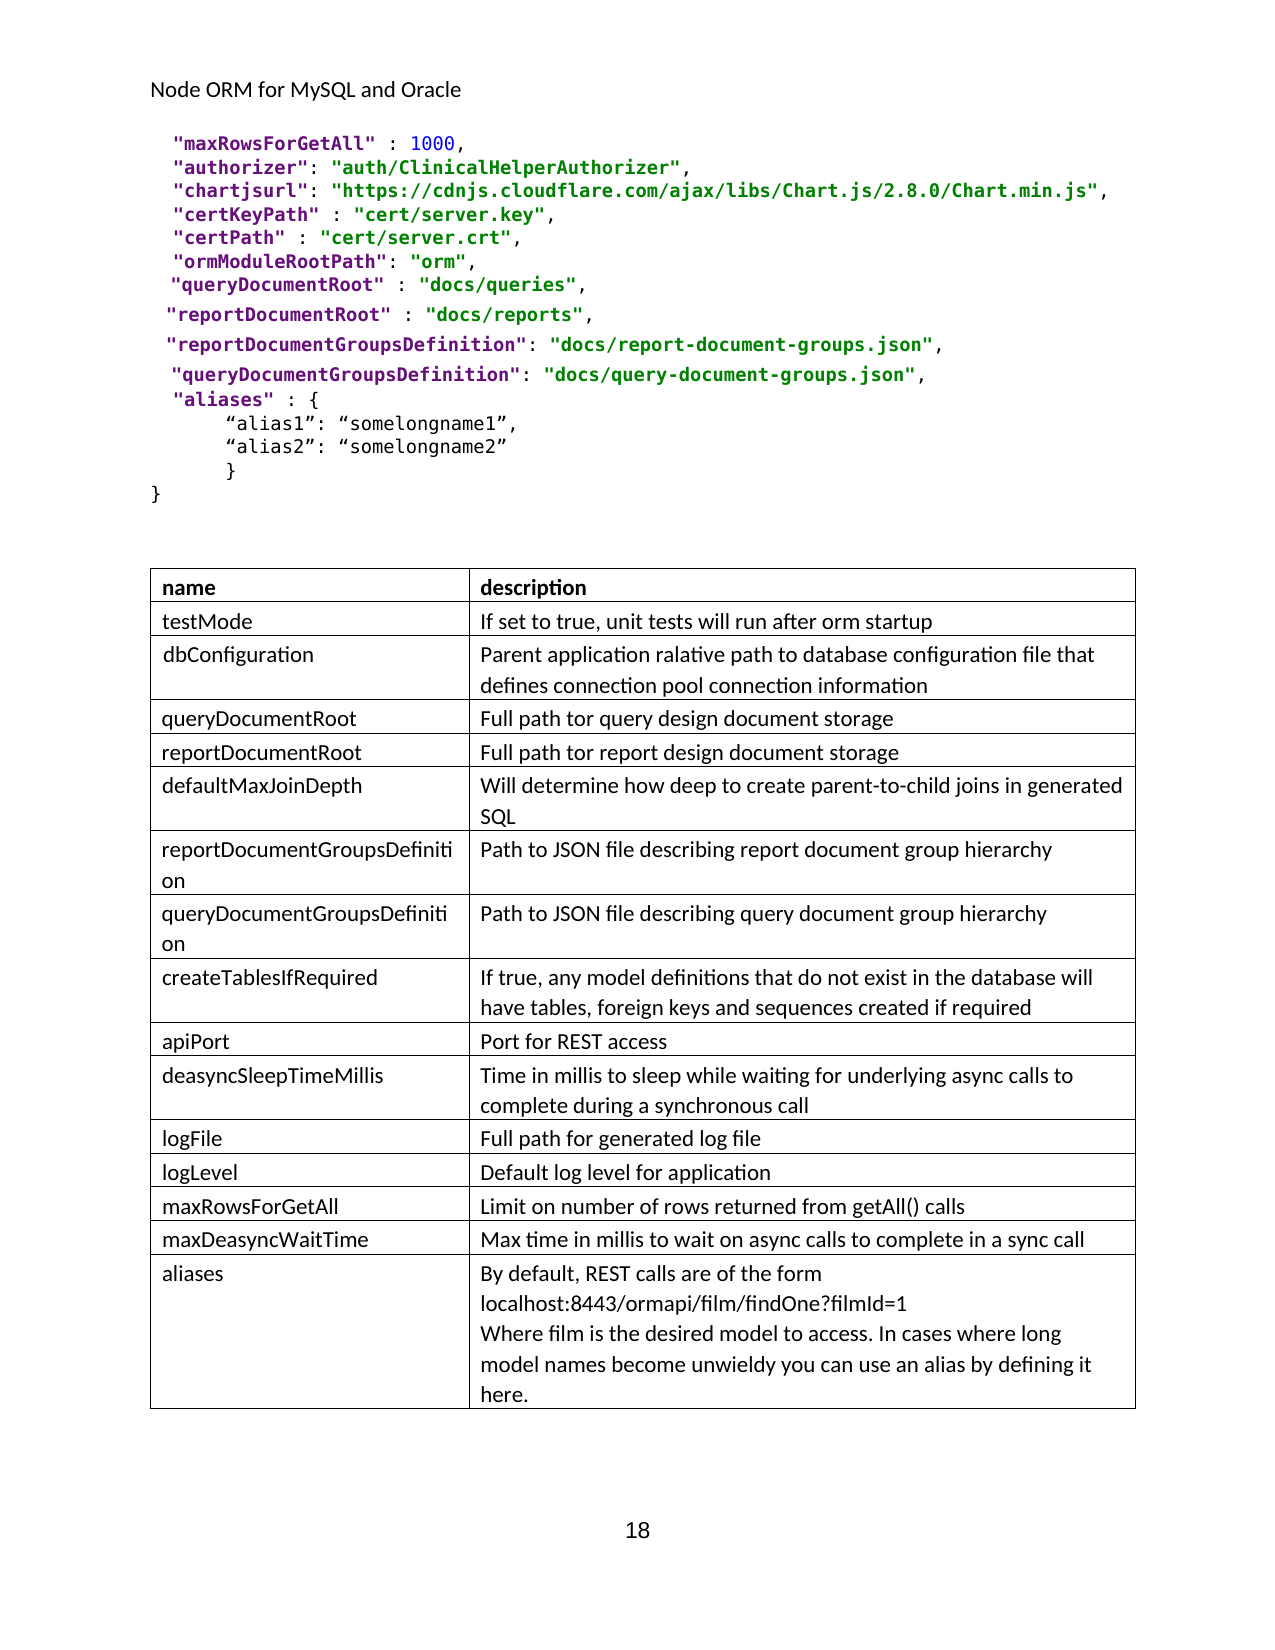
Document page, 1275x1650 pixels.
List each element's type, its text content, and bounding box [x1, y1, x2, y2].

table_cell defaultMaxJoinDepth [151, 767, 469, 830]
table_cell createTablesIfRequired [151, 959, 469, 1021]
table_cell Time in millis to sleep while waiting for underlying async calls to complete during a synchronous call [470, 1056, 1135, 1119]
table_cell maxDeasyncWaitTime [151, 1221, 469, 1253]
table_header description [470, 569, 1135, 601]
table_cell reportDocumentGroupsDefinition [151, 831, 469, 894]
table_cell Limit on number of rows returned from getAll() calls [470, 1187, 1135, 1220]
table_cell testMode [151, 602, 469, 635]
table_cell Parent application ralative path to database configuration file that defines connection pool connection information [470, 636, 1135, 699]
table_cell If set to true, unit tests will run after orm startup [470, 602, 1135, 635]
table_cell Full path tor query design document storage [470, 700, 1135, 732]
text “alias1”: “somelongname1”, [150, 413, 1143, 434]
table_cell Default log level for application [470, 1154, 1135, 1186]
table_cell Path to JSON file describing report document group hierarchy [470, 831, 1135, 894]
text } } [150, 460, 1143, 526]
table_cell deasyncSleepTimeMillis [151, 1056, 469, 1119]
table_cell By default, REST calls are of the form localhost:8443/ormapi/film/findOne?filmId=1 Where film is the desired model to access. In cases where long model names become unwieldy you can use an alias by defining it here. [470, 1255, 1135, 1408]
table_cell aliases [151, 1255, 469, 1408]
table_header name [151, 569, 469, 601]
table_cell reportDocumentRoot [151, 734, 469, 766]
table_cell If true, any model definitions that do not exist in the database will have tables, foreign keys and sequences created if required [470, 959, 1135, 1021]
table_cell Port for REST access [470, 1023, 1135, 1055]
table_cell logFile [151, 1120, 469, 1153]
table_cell Full path tor report design document storage [470, 734, 1135, 766]
text "maxRowsForGetAll" : 1000, "authorizer": "auth/ClinicalHelperAuthorizer", "chartjsurl": "https://cdnjs.cloudflare.com/ajax/libs/Chart.js/2.8.0/Chart.min.js", "certKeyPath" : "cert/server.key", "certPath" : "cert/server.crt", "ormModuleRootPath": "orm", "queryDocumentRoot" : "docs/queries", "reportDocumentRoot" : "docs/reports", "reportDocumentGroupsDefinition": "docs/report-document-groups.json", "queryDocumentGroupsDefinition": "docs/query-document-groups.json", "aliases" : { [150, 133, 1143, 411]
table_cell queryDocumentRoot [151, 700, 469, 732]
table_cell Full path for generated log file [470, 1120, 1135, 1153]
table_cell Will determine how deep to create parent-to-child joins in generated SQL [470, 767, 1135, 830]
table_cell maxRowsForGetAll [151, 1187, 469, 1220]
table_cell logLevel [151, 1154, 469, 1186]
table_cell Path to JSON file describing query document group hierarchy [470, 895, 1135, 958]
table_cell queryDocumentGroupsDefinition [151, 895, 469, 958]
table_cell dbConfiguration [151, 636, 469, 699]
table_cell Max time in millis to wait on async calls to complete in a sync call [470, 1221, 1135, 1253]
table_cell apiPort [151, 1023, 469, 1055]
text “alias2”: “somelongname2” [150, 436, 1143, 458]
